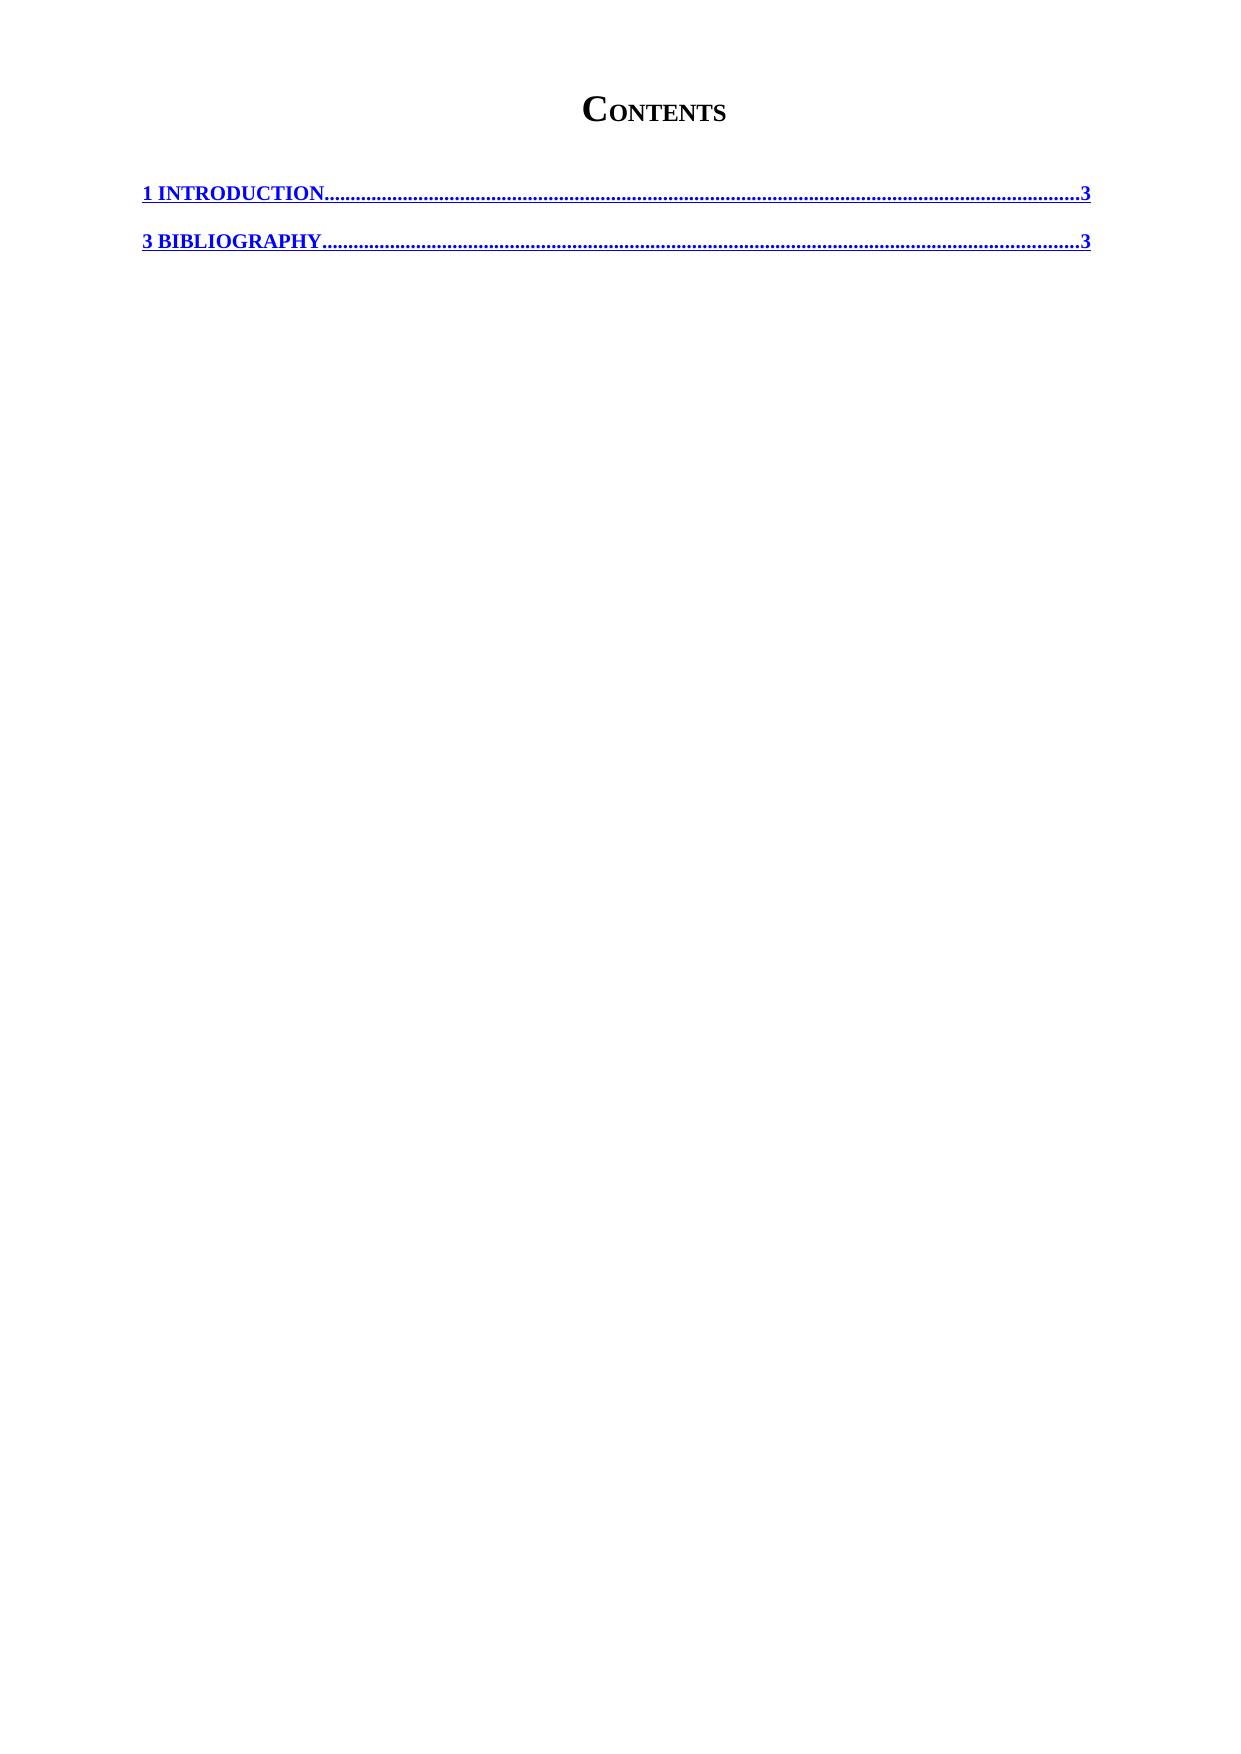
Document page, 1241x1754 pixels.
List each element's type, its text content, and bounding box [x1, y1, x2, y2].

text 1 Introduction 3 [112, 182, 1120, 205]
text Contents [187, 87, 1120, 129]
text 3 Bibliography 3 [112, 230, 1120, 253]
